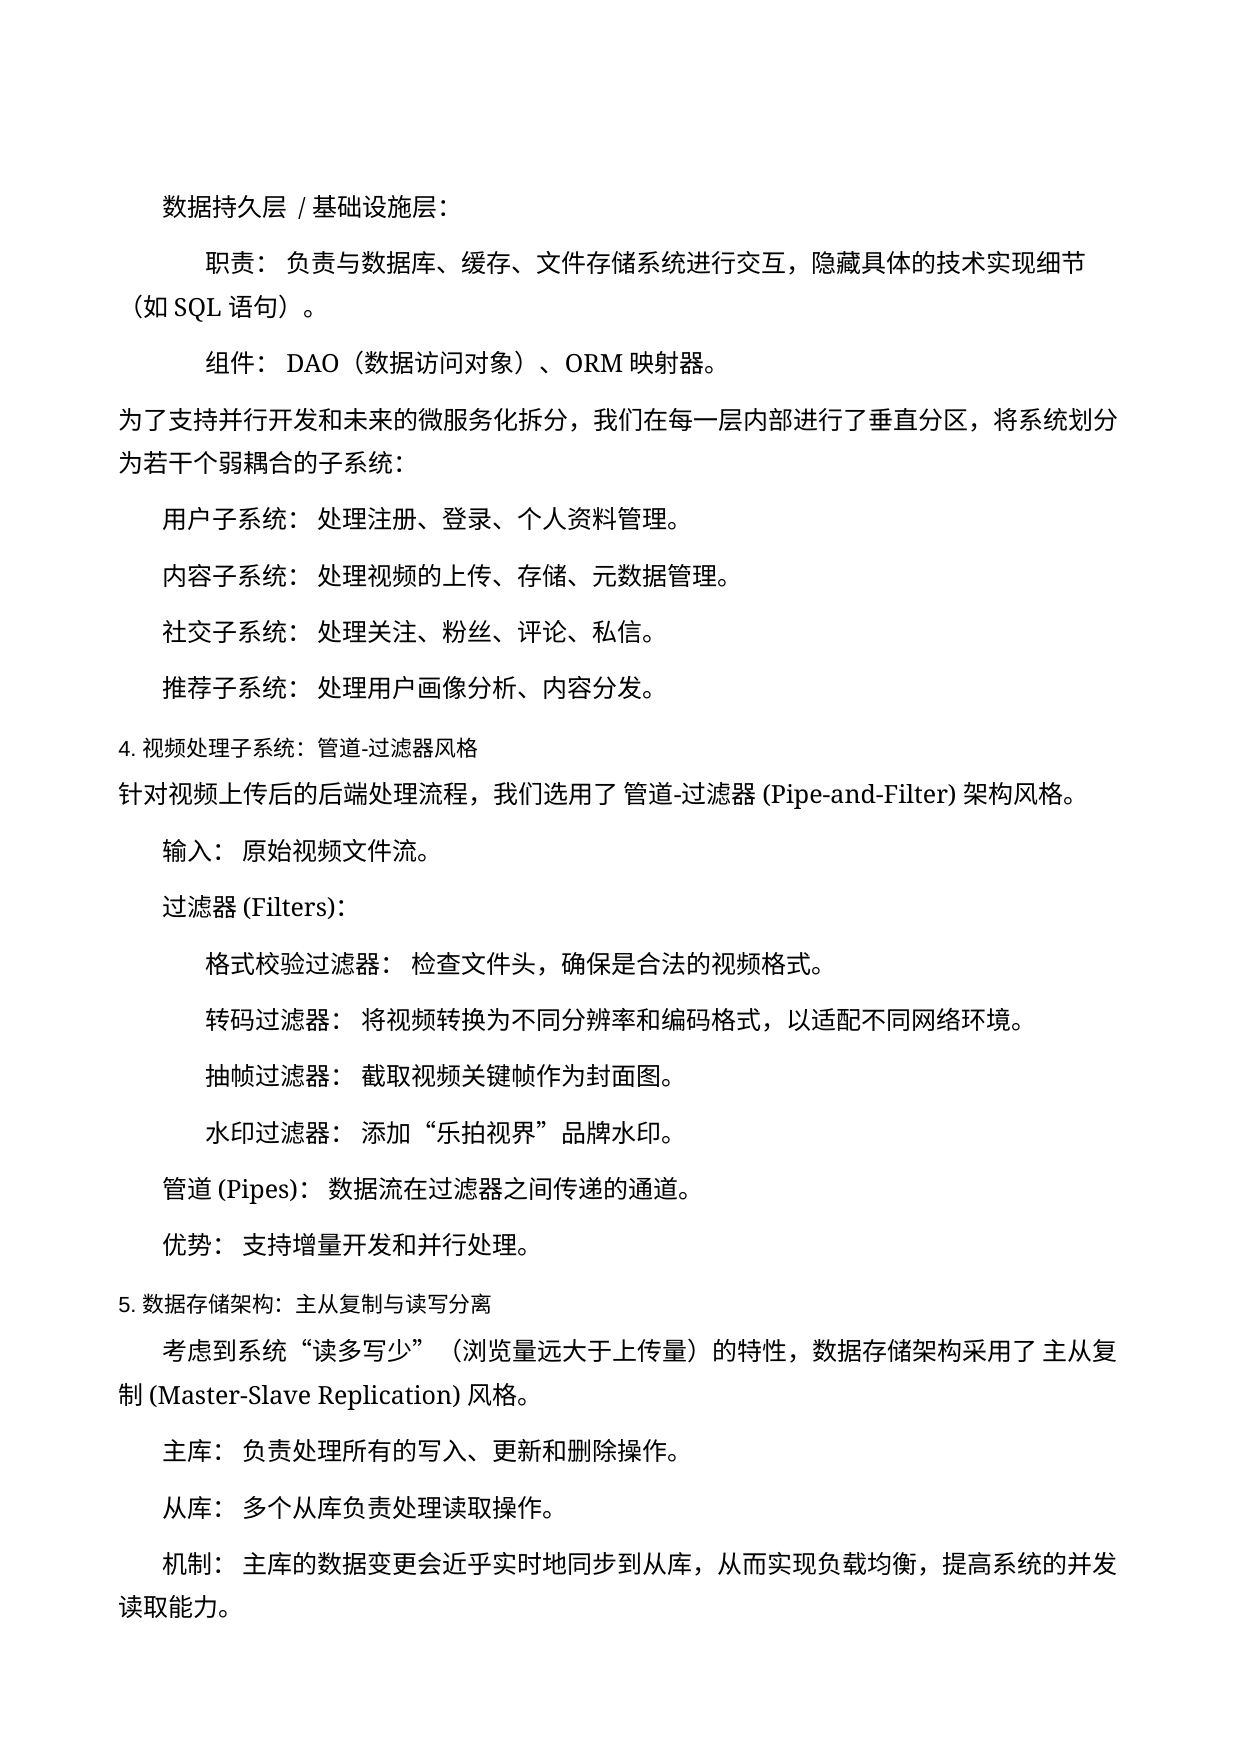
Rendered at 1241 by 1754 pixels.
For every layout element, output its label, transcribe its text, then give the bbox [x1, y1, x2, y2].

text 为了支持并行开发和未来的微服务化拆分，我们在每一层内部进行了垂直分区，将系统划分为若干个弱耦合的子系统： [118, 400, 1122, 480]
text 针对视频上传后的后端处理流程，我们选用了 管道-过滤器 (Pipe-and-Filter) 架构风格。 [118, 775, 1122, 811]
text 职责： 负责与数据库、缓存、文件存储系统进行交互，隐藏具体的技术实现细节（如 SQL 语句）。 [118, 244, 1122, 324]
text 主库： 负责处理所有的写入、更新和删除操作。 [118, 1432, 1122, 1468]
text 输入： 原始视频文件流。 [118, 831, 1122, 868]
text 抽帧过滤器： 截取视频关键帧作为封面图。 [118, 1057, 1122, 1093]
text 考虑到系统“读多写少”（浏览量远大于上传量）的特性，数据存储架构采用了 主从复制 (Master-Slave Replication) 风格。 [118, 1332, 1122, 1412]
text 转码过滤器： 将视频转换为不同分辨率和编码格式，以适配不同网络环境。 [118, 1000, 1122, 1037]
text 水印过滤器： 添加“乐拍视界”品牌水印。 [118, 1113, 1122, 1149]
text 用户子系统： 处理注册、登录、个人资料管理。 [118, 500, 1122, 536]
text 格式校验过滤器： 检查文件头，确保是合法的视频格式。 [118, 944, 1122, 980]
text 内容子系统： 处理视频的上传、存储、元数据管理。 [118, 556, 1122, 592]
subtitle 数据存储架构：主从复制与读写分离 [118, 1287, 1122, 1319]
text 机制： 主库的数据变更会近乎实时地同步到从库，从而实现负载均衡，提高系统的并发读取能力。 [118, 1544, 1122, 1624]
subtitle 视频处理子系统：管道-过滤器风格 [118, 731, 1122, 762]
text 社交子系统： 处理关注、粉丝、评论、私信。 [118, 613, 1122, 649]
text 从库： 多个从库负责处理读取操作。 [118, 1488, 1122, 1524]
text 优势： 支持增量开发和并行处理。 [118, 1226, 1122, 1262]
text 组件： DAO（数据访问对象）、ORM 映射器。 [118, 344, 1122, 380]
text 推荐子系统： 处理用户画像分析、内容分发。 [118, 669, 1122, 705]
text 管道 (Pipes)： 数据流在过滤器之间传递的通道。 [118, 1169, 1122, 1206]
text 过滤器 (Filters)： [118, 888, 1122, 924]
text 数据持久层 / 基础设施层： [118, 188, 1122, 224]
